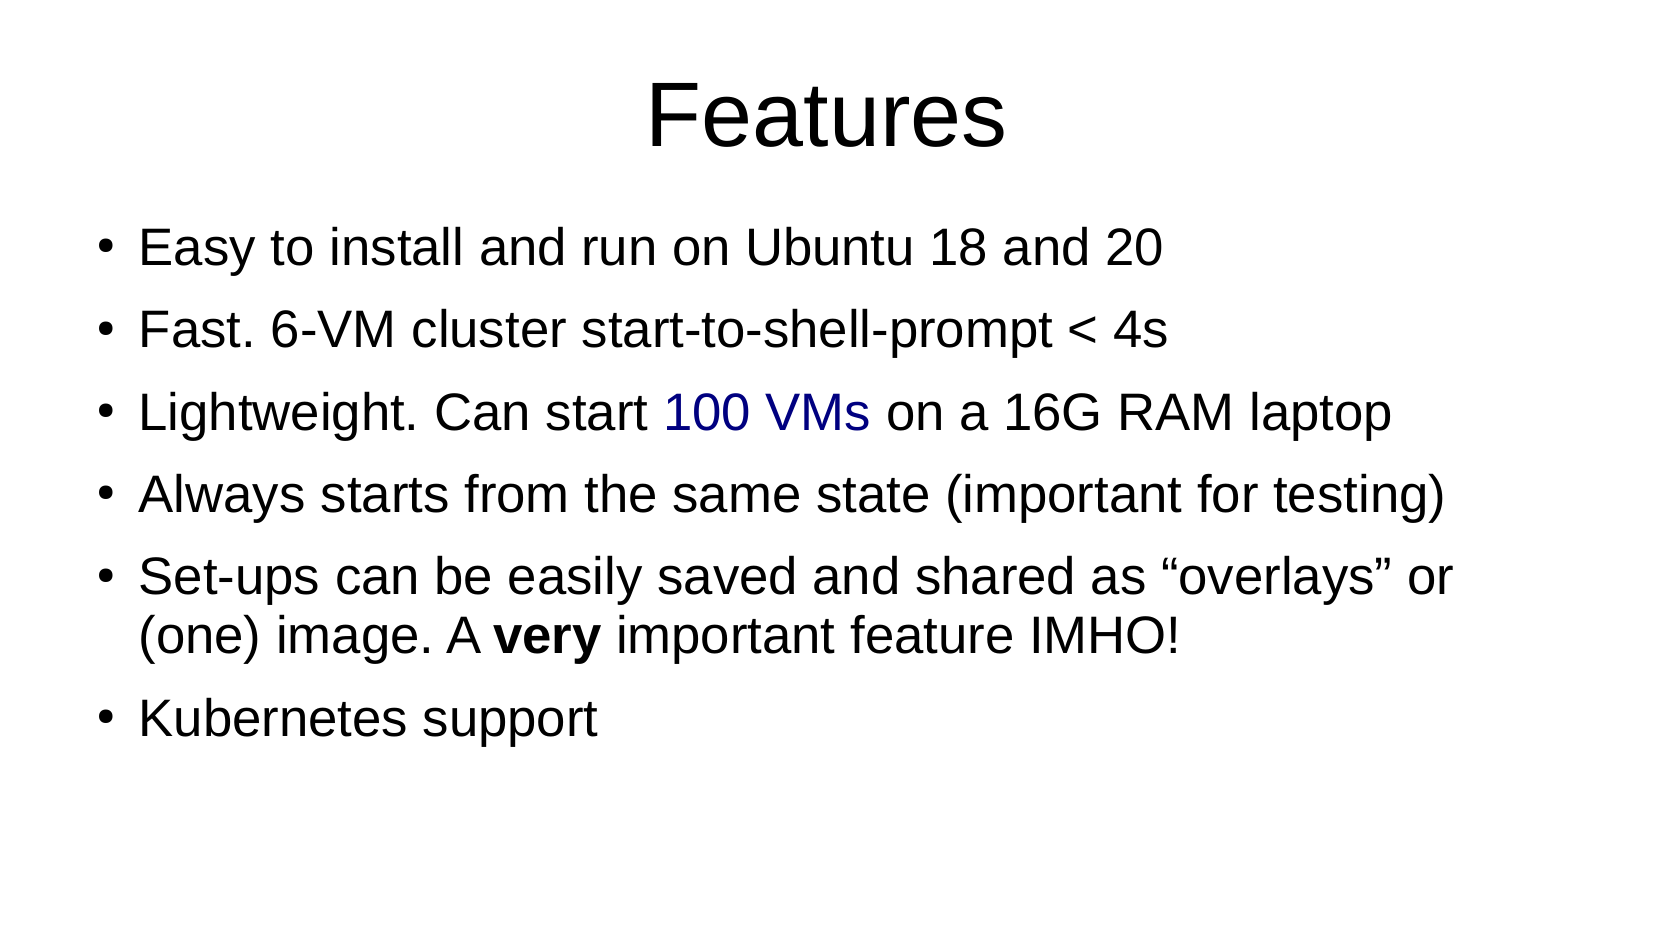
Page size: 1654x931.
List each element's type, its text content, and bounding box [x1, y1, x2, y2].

list Easy to install and run on Ubuntu 18 and 20 Fast. 6-VM cluster start-to-shell-prompt < 4s Lightweight. Can start 100 VMs on a 16G RAM laptop Always starts from the same state (important for testing) Set-ups can be easily saved and shared as “overlays” or (one) image. A very important feature IMHO! Kubernetes support [82, 217, 1571, 758]
title Features [82, 37, 1571, 193]
